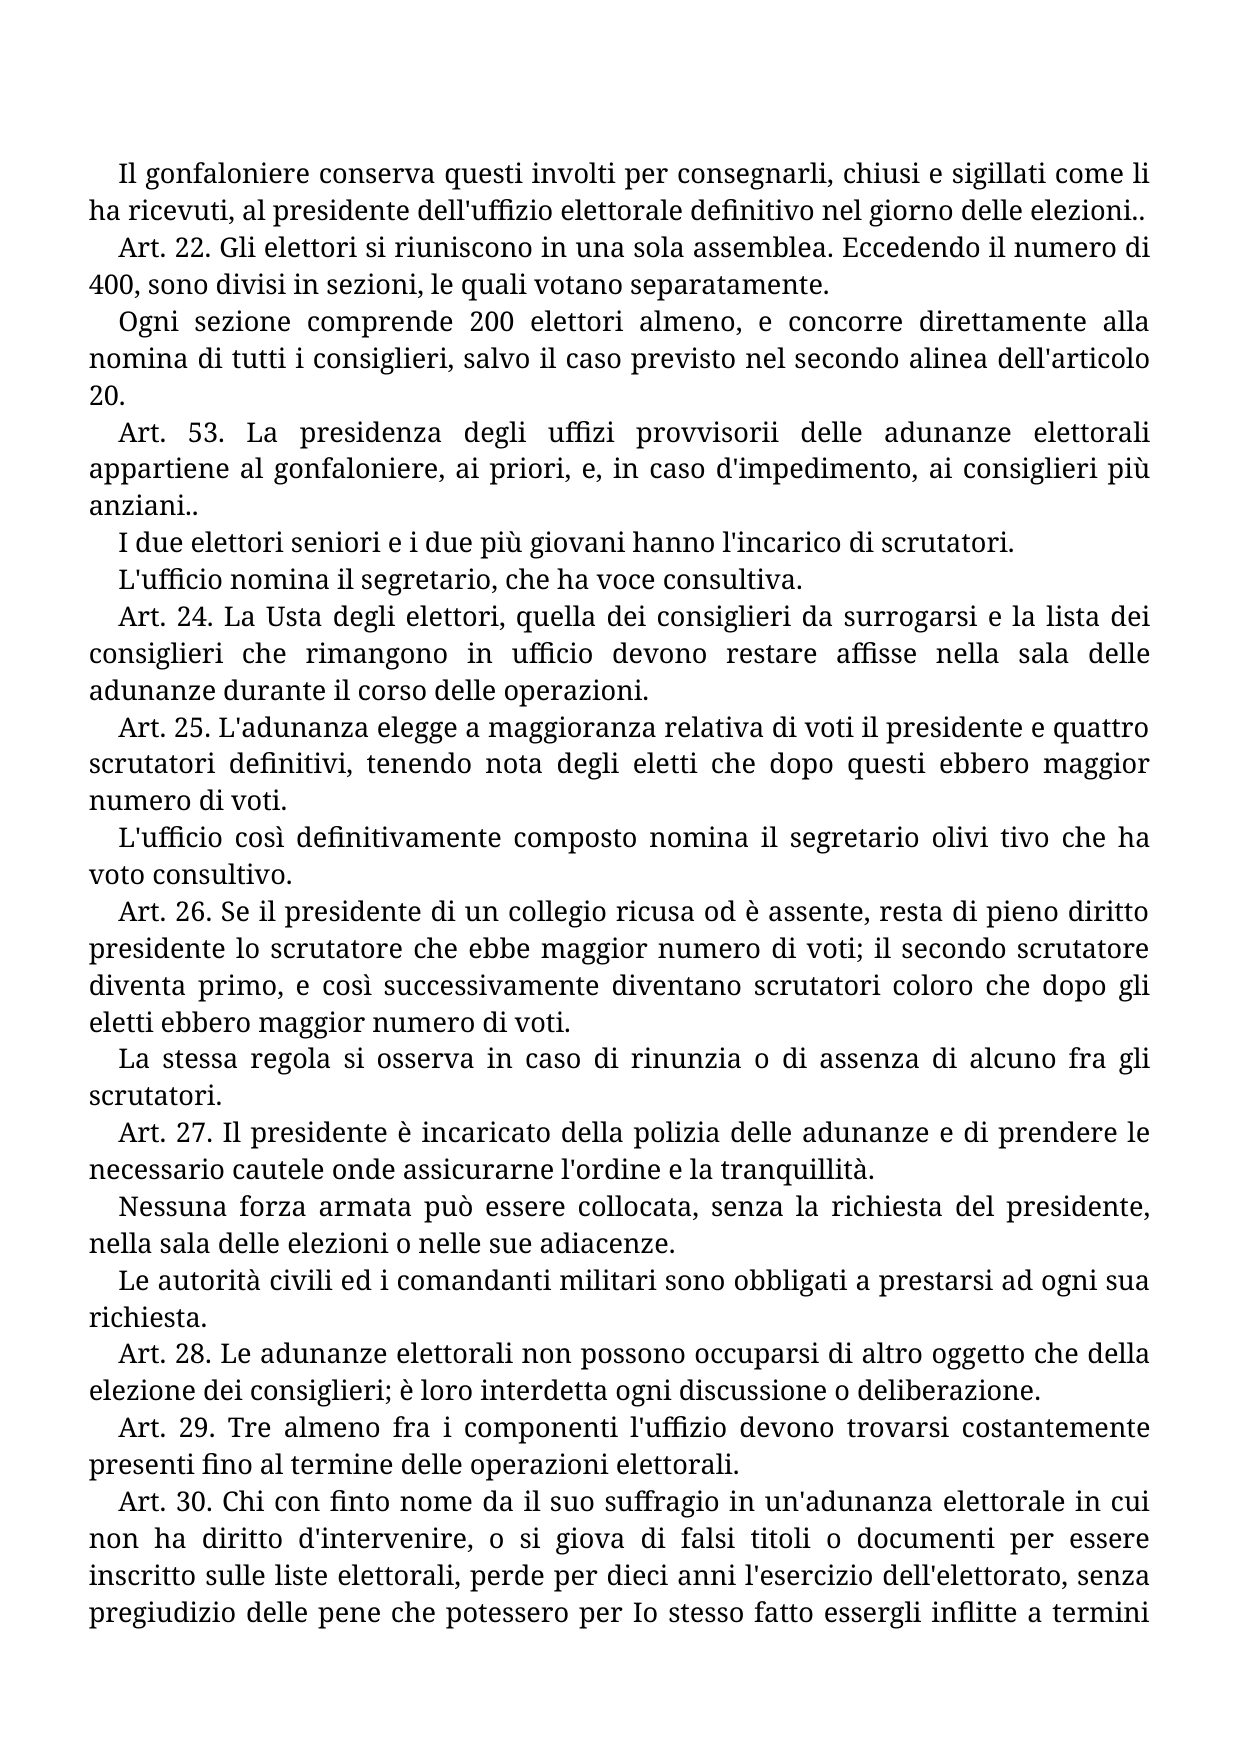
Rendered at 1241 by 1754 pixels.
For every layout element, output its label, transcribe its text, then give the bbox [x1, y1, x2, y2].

text Art. 26. Se il presidente di un collegio ricusa od è assente, resta di pieno diritto presidente lo scrutatore che ebbe maggior numero di voti; il secondo scrutatore diventa primo, e così successivamente diventano scrutatori coloro che dopo gli eletti ebbero maggior numero di voti. [88, 892, 1152, 1040]
text Art. 24. La Usta degli elettori, quella dei consiglieri da surrogarsi e la lista dei consiglieri che rimangono in ufficio devono restare affisse nella sala delle adunanze durante il corso delle operazioni. [88, 597, 1152, 708]
text Il gonfaloniere conserva questi involti per consegnarli, chiusi e sigillati come li ha ricevuti, al presidente dell'uffizio elettorale definitivo nel giorno delle elezioni.. [88, 155, 1152, 229]
text L'ufficio nomina il segretario, che ha voce consultiva. [88, 561, 1152, 597]
text Art. 28. Le adunanze elettorali non possono occuparsi di altro oggetto che della elezione dei consiglieri; è loro interdetta ogni discussione o deliberazione. [88, 1335, 1152, 1409]
text L'ufficio così definitivamente composto nomina il segretario olivi tivo che ha voto consultivo. [88, 819, 1152, 892]
text Art. 27. Il presidente è incaricato della polizia delle adunanze e di prendere le necessario cautele onde assicurarne l'ordine e la tranquillità. [88, 1114, 1152, 1187]
text Ogni sezione comprende 200 elettori almeno, e concorre direttamente alla nomina di tutti i consiglieri, salvo il caso previsto nel secondo alinea dell'articolo 20. [88, 302, 1152, 413]
text Art. 25. L'adunanza elegge a maggioranza relativa di voti il presidente e quattro scrutatori definitivi, tenendo nota degli eletti che dopo questi ebbero maggior numero di voti. [88, 708, 1152, 819]
text Art. 22. Gli elettori si riuniscono in una sola assemblea. Eccedendo il numero di 400, sono divisi in sezioni, le quali votano separatamente. [88, 229, 1152, 302]
text Art. 29. Tre almeno fra i componenti l'uffizio devono trovarsi costantemente presenti fino al termine delle operazioni elettorali. [88, 1409, 1152, 1482]
text Nessuna forza armata può essere collocata, senza la richiesta del presidente, nella sala delle elezioni o nelle sue adiacenze. [88, 1187, 1152, 1261]
text Art. 30. Chi con finto nome da il suo suffragio in un'adunanza elettorale in cui non ha diritto d'intervenire, o si giova di falsi titoli o documenti per essere inscritto sulle liste elettorali, perde per dieci anni l'esercizio dell'elettorato, senza pregiudizio delle pene che potessero per Io stesso fatto essergli inflitte a termini [88, 1482, 1152, 1630]
text Le autorità civili ed i comandanti militari sono obbligati a prestarsi ad ogni sua richiesta. [88, 1261, 1152, 1335]
text Art. 53. La presidenza degli uffizi provvisorii delle adunanze elettorali appartiene al gonfaloniere, ai priori, e, in caso d'impedimento, ai consiglieri più anziani.. [88, 413, 1152, 524]
text I due elettori seniori e i due più giovani hanno l'incarico di scrutatori. [88, 524, 1152, 561]
text La stessa regola si osserva in caso di rinunzia o di assenza di alcuno fra gli scrutatori. [88, 1040, 1152, 1114]
